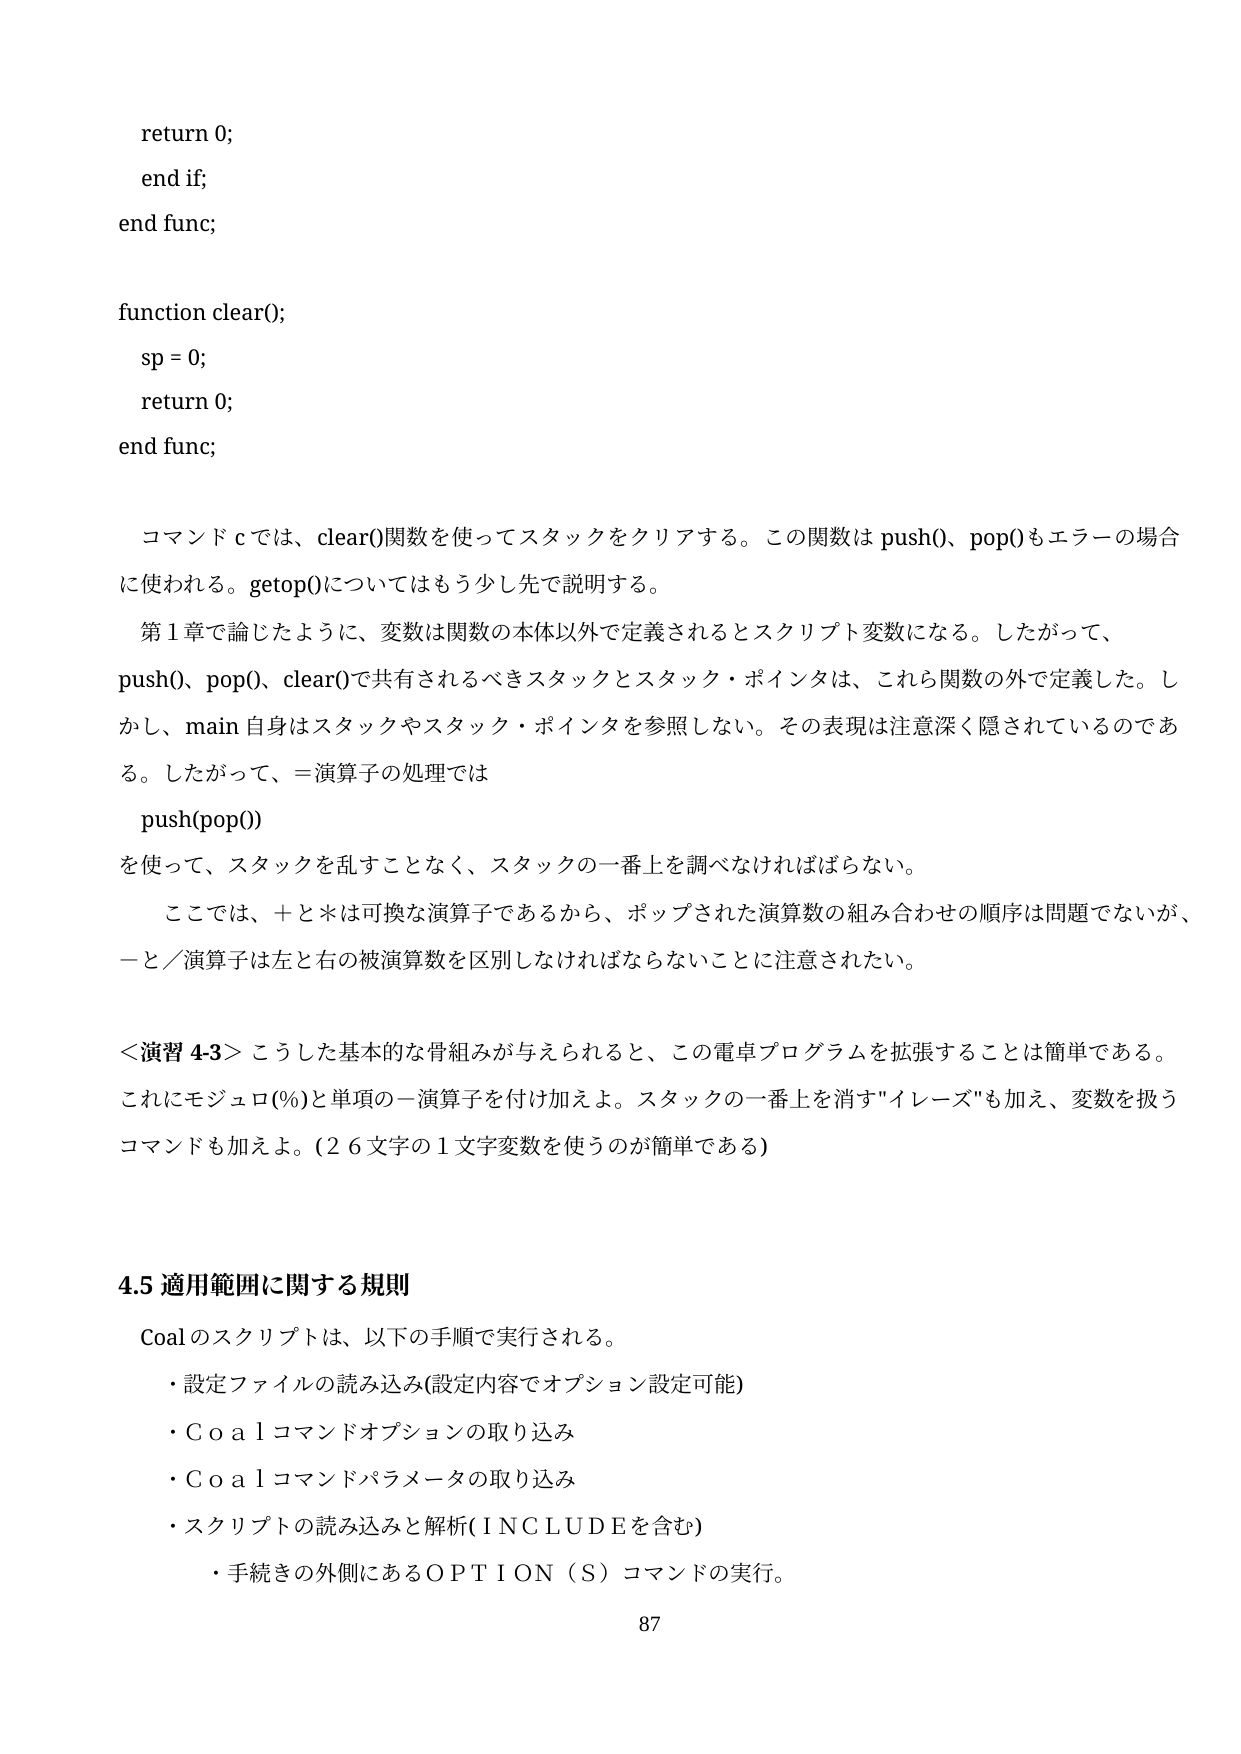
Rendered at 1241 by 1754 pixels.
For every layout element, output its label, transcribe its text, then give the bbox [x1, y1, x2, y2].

text function clear(); [118, 297, 1181, 327]
text コマンドcでは、clear()関数を使ってスタックをクリアする。この関数はpush()、pop()もエラーの場合に使われる。getop()についてはもう少し先で説明する。 [118, 520, 1181, 599]
text push()、pop()、clear()で共有されるべきスタックとスタック・ポインタは、これら関数の外で定義した。しかし、main自身はスタックやスタック・ポインタを参照しない。その表現は注意深く隠されているのである。したがって、＝演算子の処理では [118, 662, 1181, 788]
text ・スクリプトの読み込みと解析(ＩＮＣＬＵＤＥを含む) [118, 1509, 1181, 1541]
text 4.5 適用範囲に関する規則 [118, 1266, 1181, 1302]
text push(pop()) [118, 804, 1181, 834]
text ・Ｃｏａｌコマンドオプションの取り込み [118, 1415, 1181, 1446]
text sp = 0; [118, 342, 1181, 371]
text end func; [118, 431, 1181, 461]
text return 0; [118, 386, 1181, 416]
text ・手続きの外側にあるＯＰＴＩＯＮ（Ｓ）コマンドの実行。 [118, 1556, 1181, 1588]
text end if; [118, 163, 1181, 193]
text 第１章で論じたように、変数は関数の本体以外で定義されるとスクリプト変数になる。したがって、 [118, 615, 1181, 646]
text Coalのスクリプトは、以下の手順で実行される。 [118, 1320, 1181, 1352]
text を使って、スタックを乱すことなく、スタックの一番上を調べなければばらない。 [118, 848, 1181, 880]
text ・Ｃｏａｌコマンドパラメータの取り込み [118, 1462, 1181, 1493]
text end func; [118, 207, 1181, 237]
text ・設定ファイルの読み込み(設定内容でオプション設定可能) [118, 1367, 1181, 1399]
text ＜演習 4-3＞ こうした基本的な骨組みが与えられると、この電卓プログラムを拡張することは簡単である。これにモジュロ(％)と単項の－演算子を付け加えよ。スタックの一番上を消す"イレーズ"も加え、変数を扱うコマンドも加えよ。(２６文字の１文字変数を使うのが簡単である) [118, 1035, 1181, 1161]
text ここでは、＋と＊は可換な演算子であるから、ポップされた演算数の組み合わせの順序は問題でないが、－と／演算子は左と右の被演算数を区別しなければならないことに注意されたい。 [118, 896, 1181, 974]
text return 0; [118, 118, 1181, 148]
